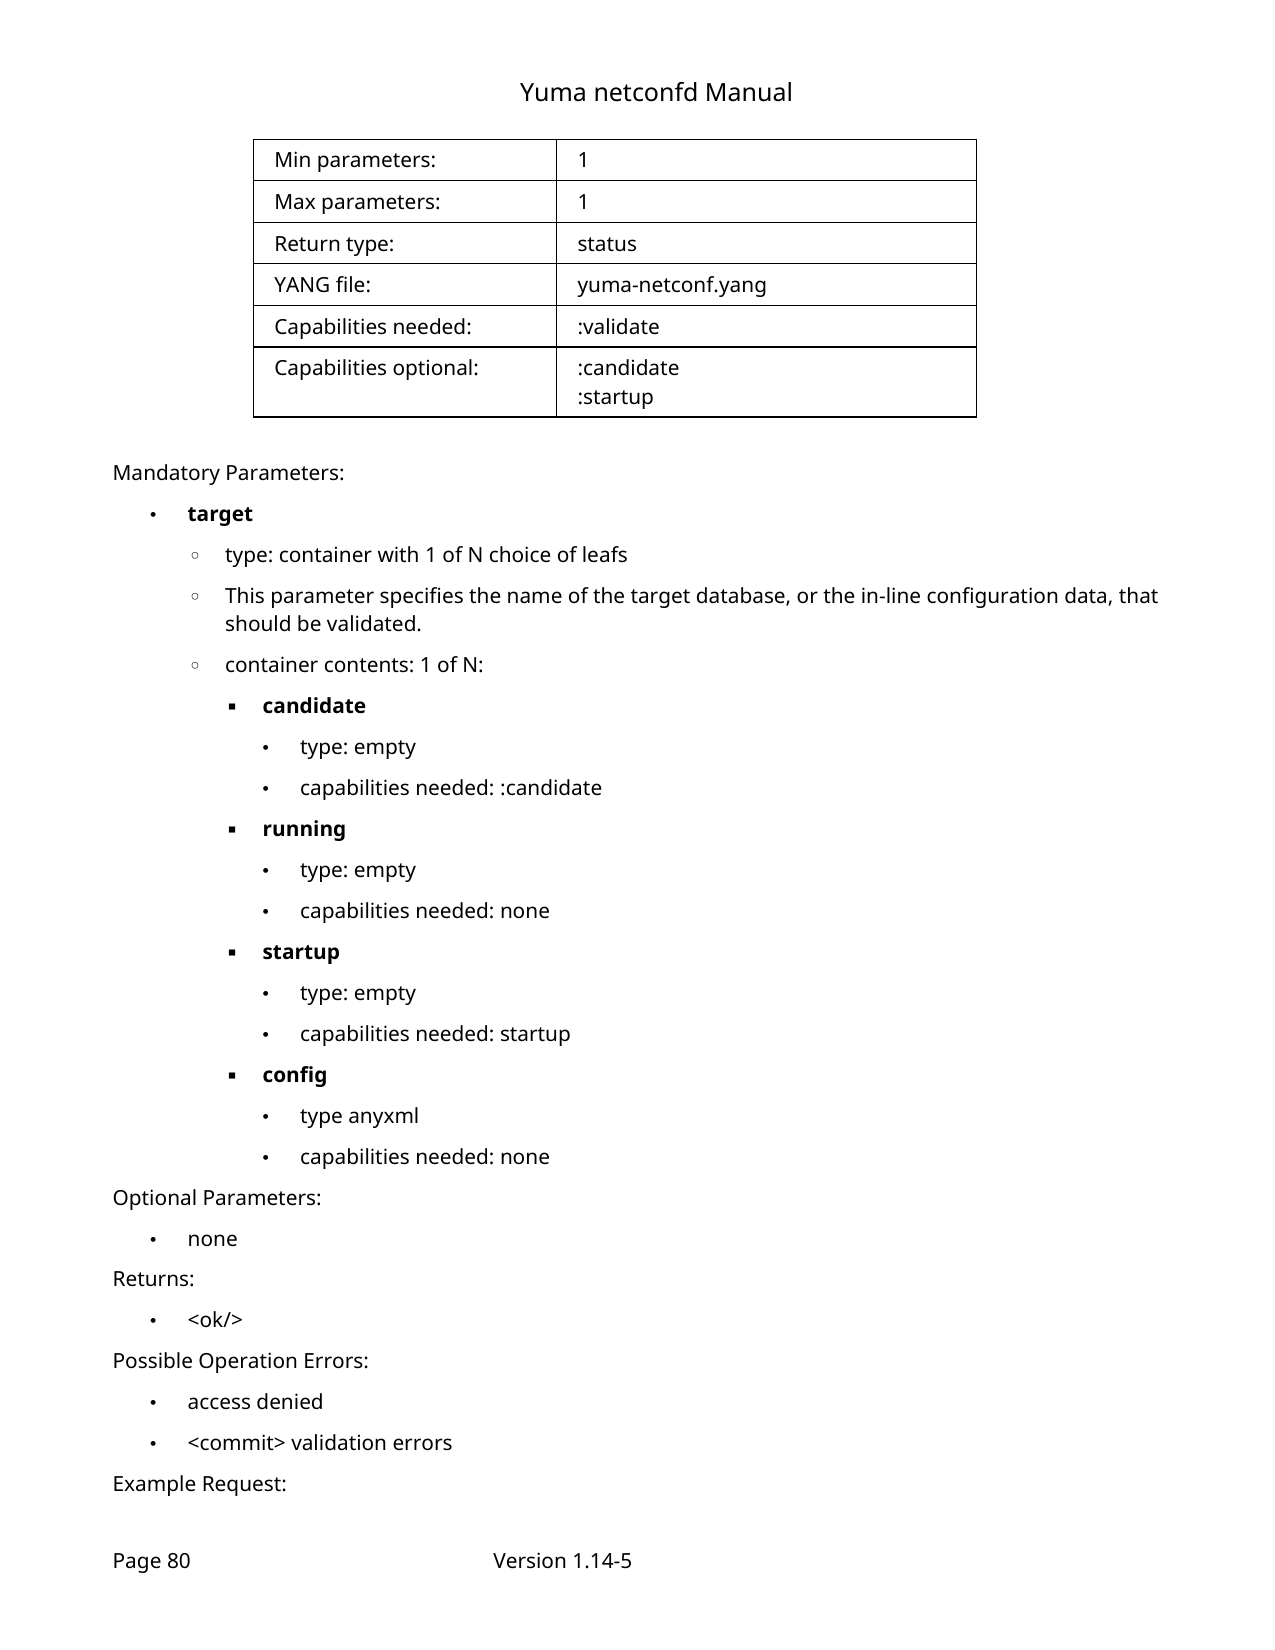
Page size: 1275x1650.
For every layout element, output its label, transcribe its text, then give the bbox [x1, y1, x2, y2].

table_cell Return type: [254, 223, 556, 263]
text Mandatory Parameters: [112, 458, 1200, 487]
text Possible Operation Errors: [112, 1346, 1200, 1375]
list none [150, 1224, 1200, 1252]
table_cell Capabilities needed: [254, 306, 556, 346]
table_cell :candidate :startup [557, 348, 976, 416]
list capabilities needed: :candidate [262, 773, 1200, 802]
table_cell status [557, 223, 976, 263]
list <ok/> [150, 1306, 1200, 1334]
list type: empty [262, 978, 1200, 1006]
list target [150, 499, 1200, 528]
list running [225, 814, 1200, 843]
table_cell Capabilities optional: [254, 348, 556, 416]
list type: container with 1 of N choice of leafs [187, 540, 1200, 569]
text Returns: [112, 1264, 1200, 1293]
list type anyxml [262, 1101, 1200, 1129]
table_cell YANG file: [254, 264, 556, 305]
list type: empty [262, 855, 1200, 884]
list <commit> validation errors [150, 1428, 1200, 1457]
list type: empty [262, 732, 1200, 761]
text Optional Parameters: [112, 1183, 1200, 1211]
table_header Min parameters: [254, 140, 556, 180]
list config [225, 1060, 1200, 1088]
list This parameter specifies the name of the target database, or the in-line configuration data, that should be validated. [187, 581, 1200, 638]
list capabilities needed: startup [262, 1019, 1200, 1047]
table_header 1 [557, 140, 976, 180]
table_cell 1 [557, 181, 976, 222]
list candidate [225, 691, 1200, 720]
table_cell yuma-netconf.yang [557, 264, 976, 305]
list capabilities needed: none [262, 1142, 1200, 1170]
list capabilities needed: none [262, 896, 1200, 924]
list access denied [150, 1387, 1200, 1416]
list startup [225, 937, 1200, 966]
table_cell :validate [557, 306, 976, 346]
list container contents: 1 of N: [187, 651, 1200, 679]
table_cell Max parameters: [254, 181, 556, 222]
text Example Request: [112, 1469, 1200, 1498]
